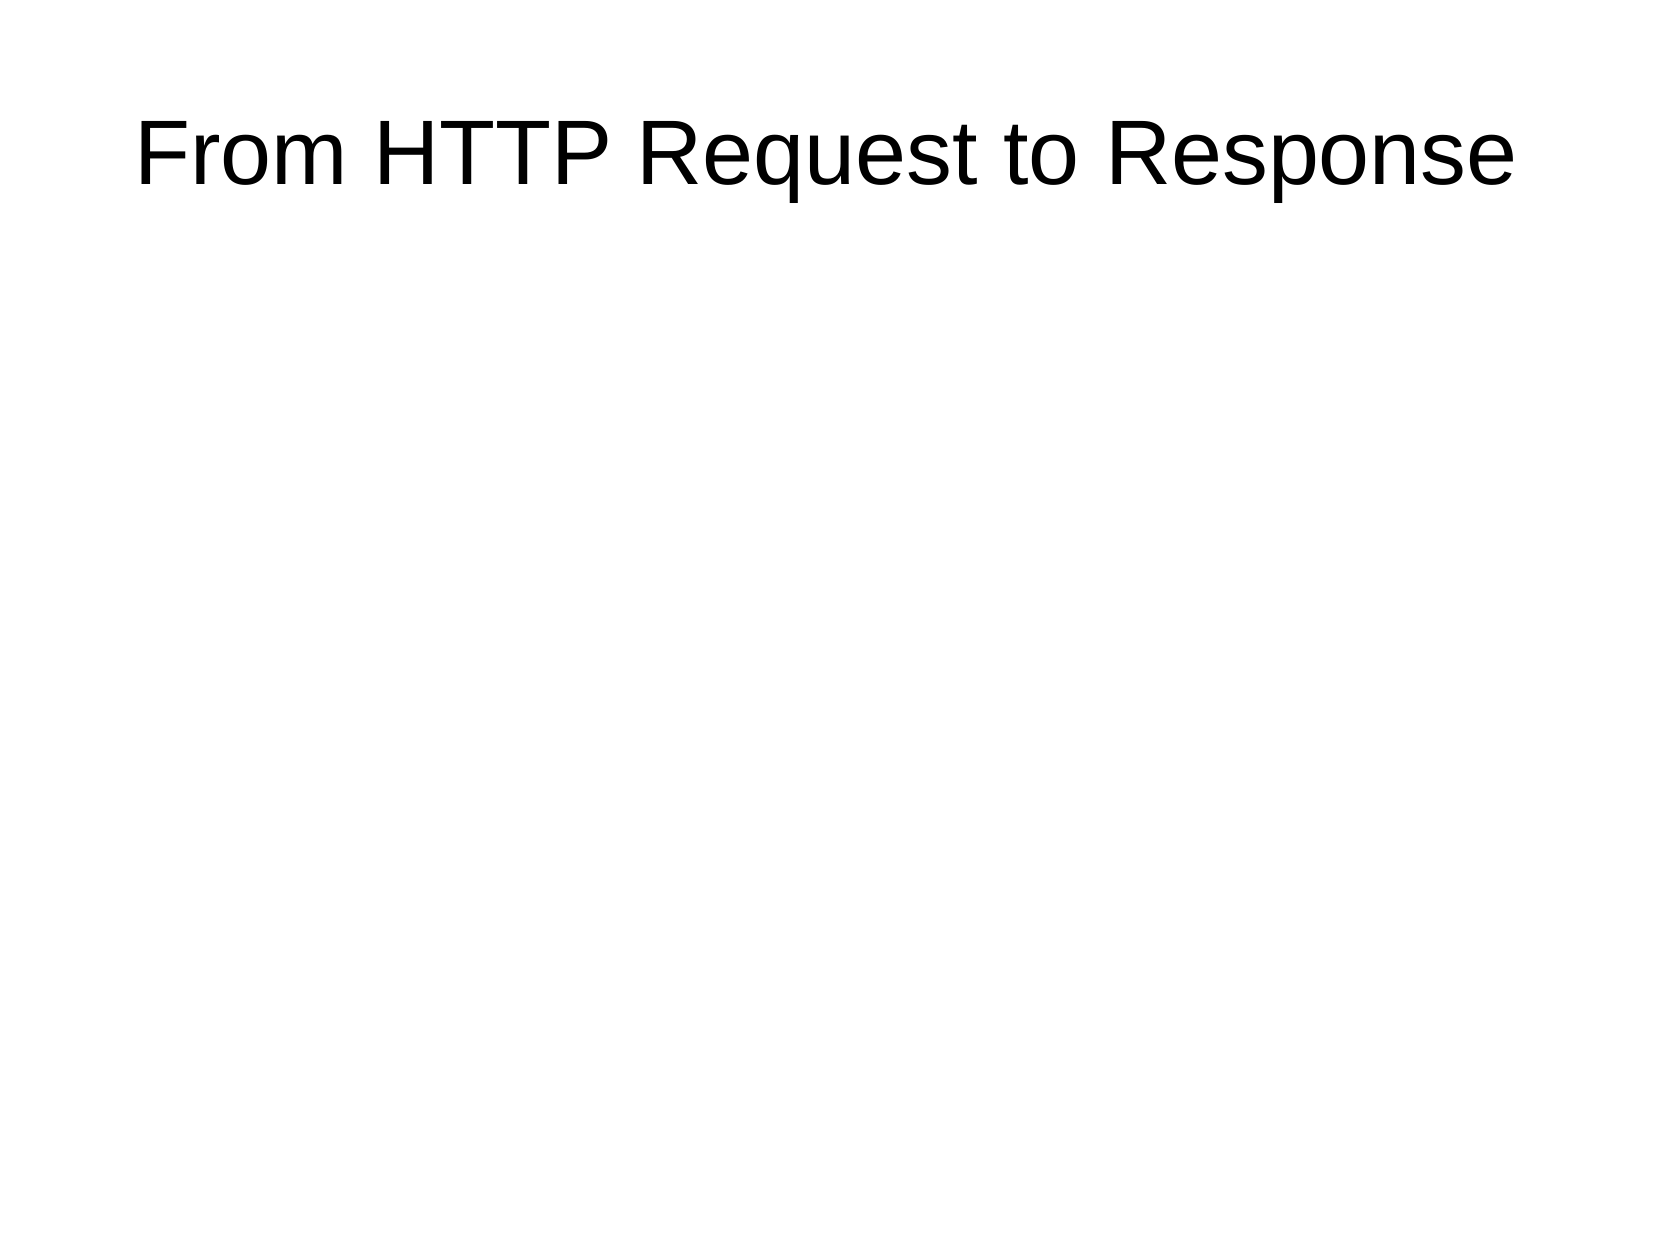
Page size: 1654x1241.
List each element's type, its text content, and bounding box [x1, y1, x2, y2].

title From HTTP Request to Response [82, 49, 1571, 257]
